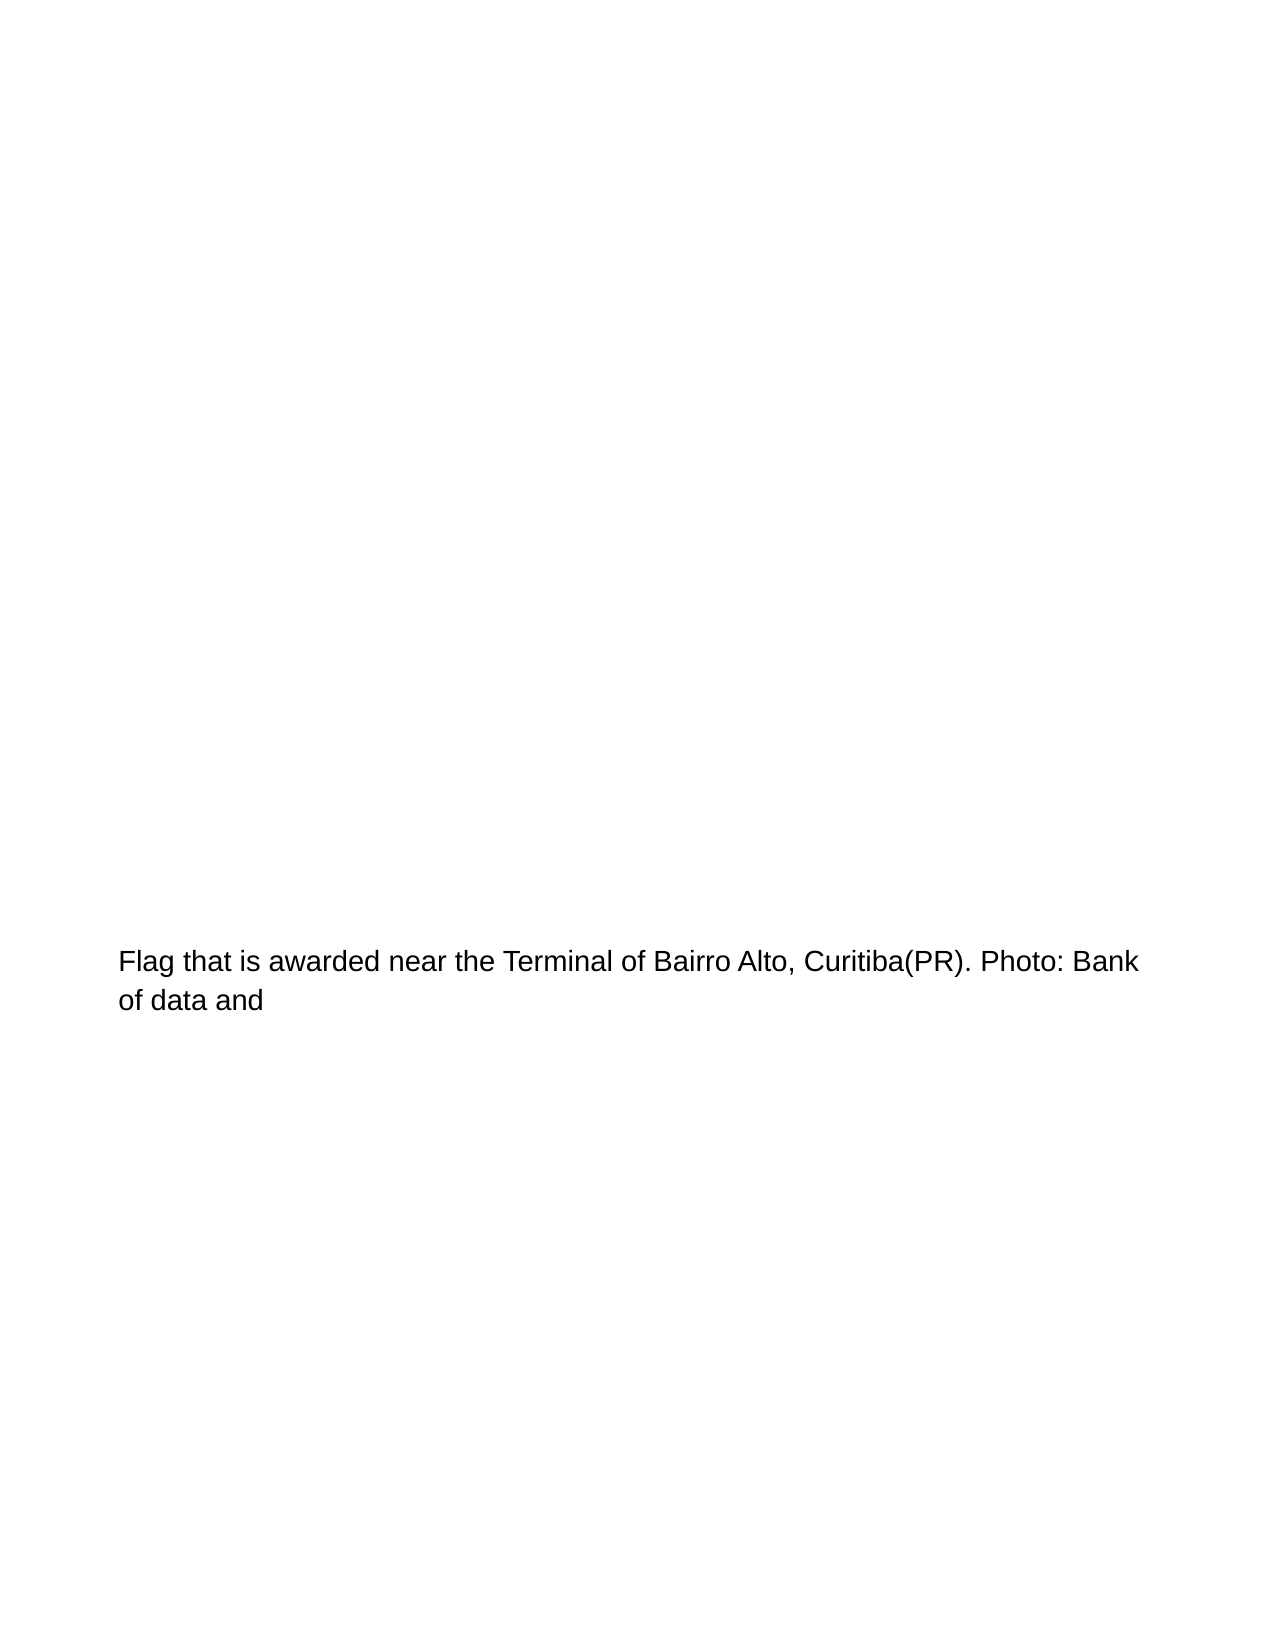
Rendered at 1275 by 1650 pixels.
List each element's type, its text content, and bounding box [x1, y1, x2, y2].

text Flag that is awarded near the Terminal of Bairro Alto, Curitiba(PR). Photo: Bank of data and [118, 944, 1157, 1016]
